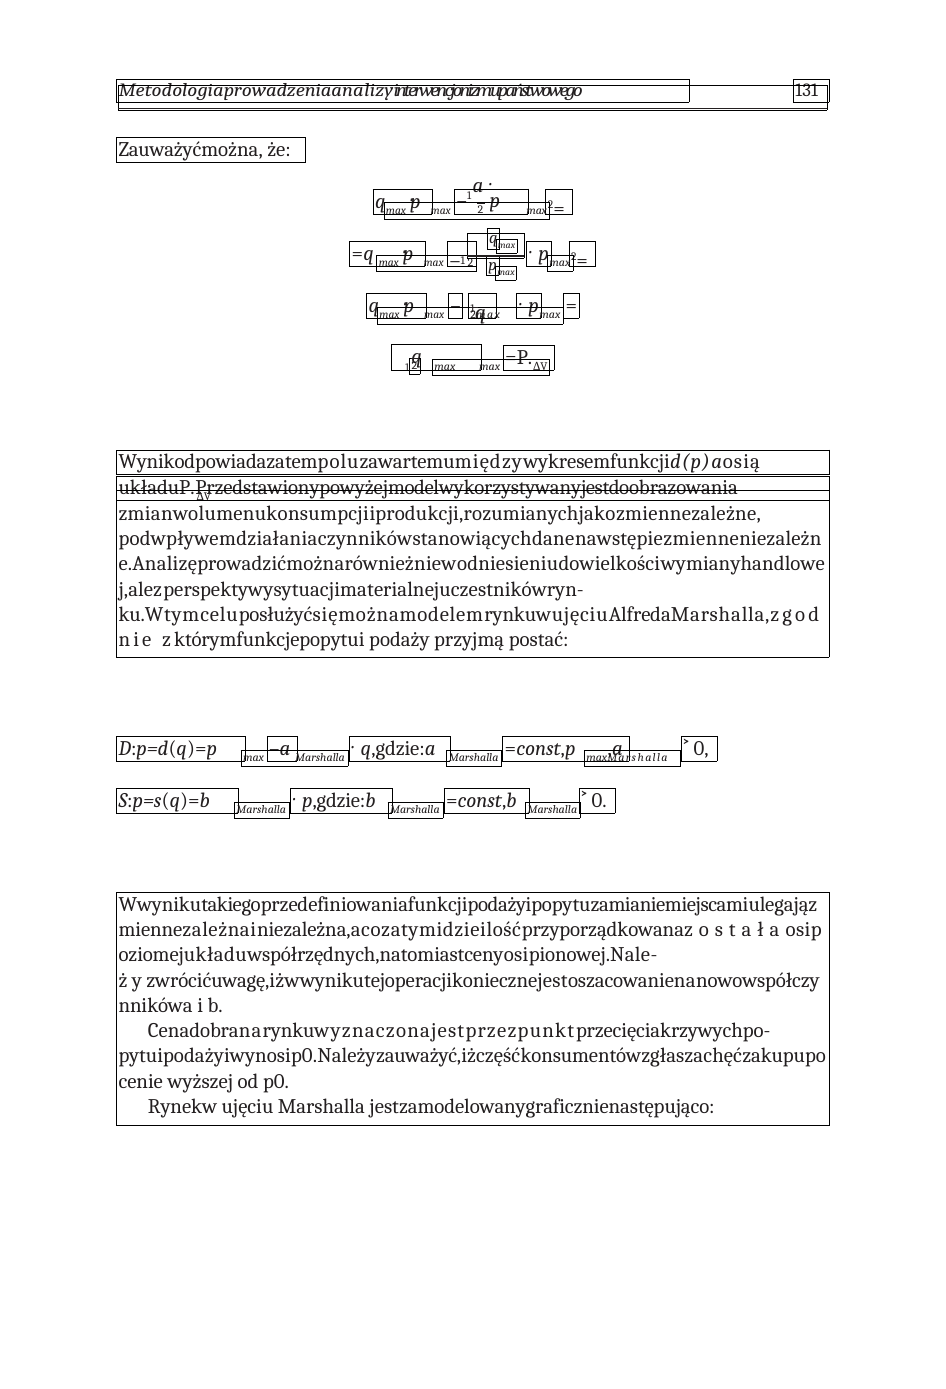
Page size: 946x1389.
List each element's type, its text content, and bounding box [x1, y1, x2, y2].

text [489, 229, 499, 233]
text –1 [449, 242, 467, 255]
text =const,b [446, 789, 529, 812]
text podwpływemdziałaniaczynnikówstanowiącychdanenawstępiezmienneniezależne.Analizęprowadzićmożnarównieżniewodniesieniudowielkościwymianyhandlowej,alezperspektywysytuacjimaterialnejuczestnikówryn-ku.WtymceluposłużyćsięmożnamodelemrynkuwujęciuAlfredaMarshalla,zgodnie zktórymfunkcjepopytui podaży przyjmą postać: [118, 527, 827, 652]
text =P. [505, 346, 554, 369]
text –a [269, 737, 297, 750]
text p [488, 259, 499, 272]
text max [498, 240, 517, 251]
text q [489, 234, 499, 247]
text q ·p [375, 190, 432, 213]
text Zauważyćmożna, że: [118, 138, 305, 161]
text układuP.Przedstawionypowyżejmodelwykorzystywanyjestdoobrazowania [118, 477, 829, 490]
text max max 2max max [379, 308, 562, 322]
text Metodologiaprowadzeniaanalizyinterwencjonizmupaństwowego [119, 86, 689, 101]
text D:p=d(q)=p [118, 737, 245, 760]
text S:p=s(q)=b [118, 789, 238, 812]
text q ·p [368, 294, 426, 317]
text Wynikodpowiadazatempoluzawartemumiędzywykresemfunkcjid(p)aosią [118, 451, 829, 473]
text 2= [571, 242, 595, 265]
text Wwynikutakiegoprzedefiniowaniafunkcjipodażyipopytuzamianiemiejscamiulegajązmiennezależnainiezależna,acozatymidzieilośćprzyporządkowanazostałaosipoziomejukładuwspółrzędnych,natomiastcenyosipionowej.Nale-żyzwrócićuwagę,iżwwynikutejoperacjikoniecznejestoszacowanienanowowspółczynnikówa i b. [118, 893, 827, 1017]
text max Marshalla [243, 751, 348, 764]
text 1q [470, 294, 496, 307]
text maxMarshalla [586, 751, 680, 764]
text max [497, 267, 516, 278]
text – [450, 294, 462, 307]
text [118, 80, 689, 85]
text ΔV [196, 491, 829, 502]
text max max ΔV [434, 360, 549, 374]
list p [528, 242, 551, 265]
text zmianwolumenukonsumpcjiiprodukcji,rozumianychjakozmiennezależne, [118, 502, 829, 525]
text Marshalla [448, 751, 501, 764]
text max [549, 256, 572, 269]
text =q ·p [351, 242, 425, 265]
text =1q ·p [393, 345, 481, 370]
text max max 2 [378, 256, 476, 269]
text Cenadobranarynkuwyznaczonajestprzezpunktprzecięciakrzywychpo-pytuipodażyiwynosip0.Należyzauważyć,iżczęśćkonsumentówzgłaszachęćzakupupo cenie wyższej od p0. [118, 1019, 827, 1093]
text 2 [411, 359, 420, 372]
text =const,p ,a [504, 737, 629, 760]
text = [565, 294, 579, 317]
text max max 2 max [386, 203, 549, 217]
text ˃ 0, [683, 737, 717, 760]
text Marshalla [390, 803, 443, 816]
list p,gdzie:b [292, 789, 392, 812]
text 2= [548, 190, 572, 213]
text Marshalla [236, 803, 289, 816]
list q,gdzie:a [351, 737, 450, 760]
text Rynekw ujęciu Marshalla jestzamodelowanygraficznienastępująco: [148, 1095, 829, 1119]
text Marshalla [527, 803, 580, 816]
text 131 [795, 80, 829, 101]
text –1 [468, 242, 476, 255]
text ˃ 0. [581, 789, 615, 812]
text –1a ·p [456, 190, 528, 202]
list p [518, 294, 541, 307]
